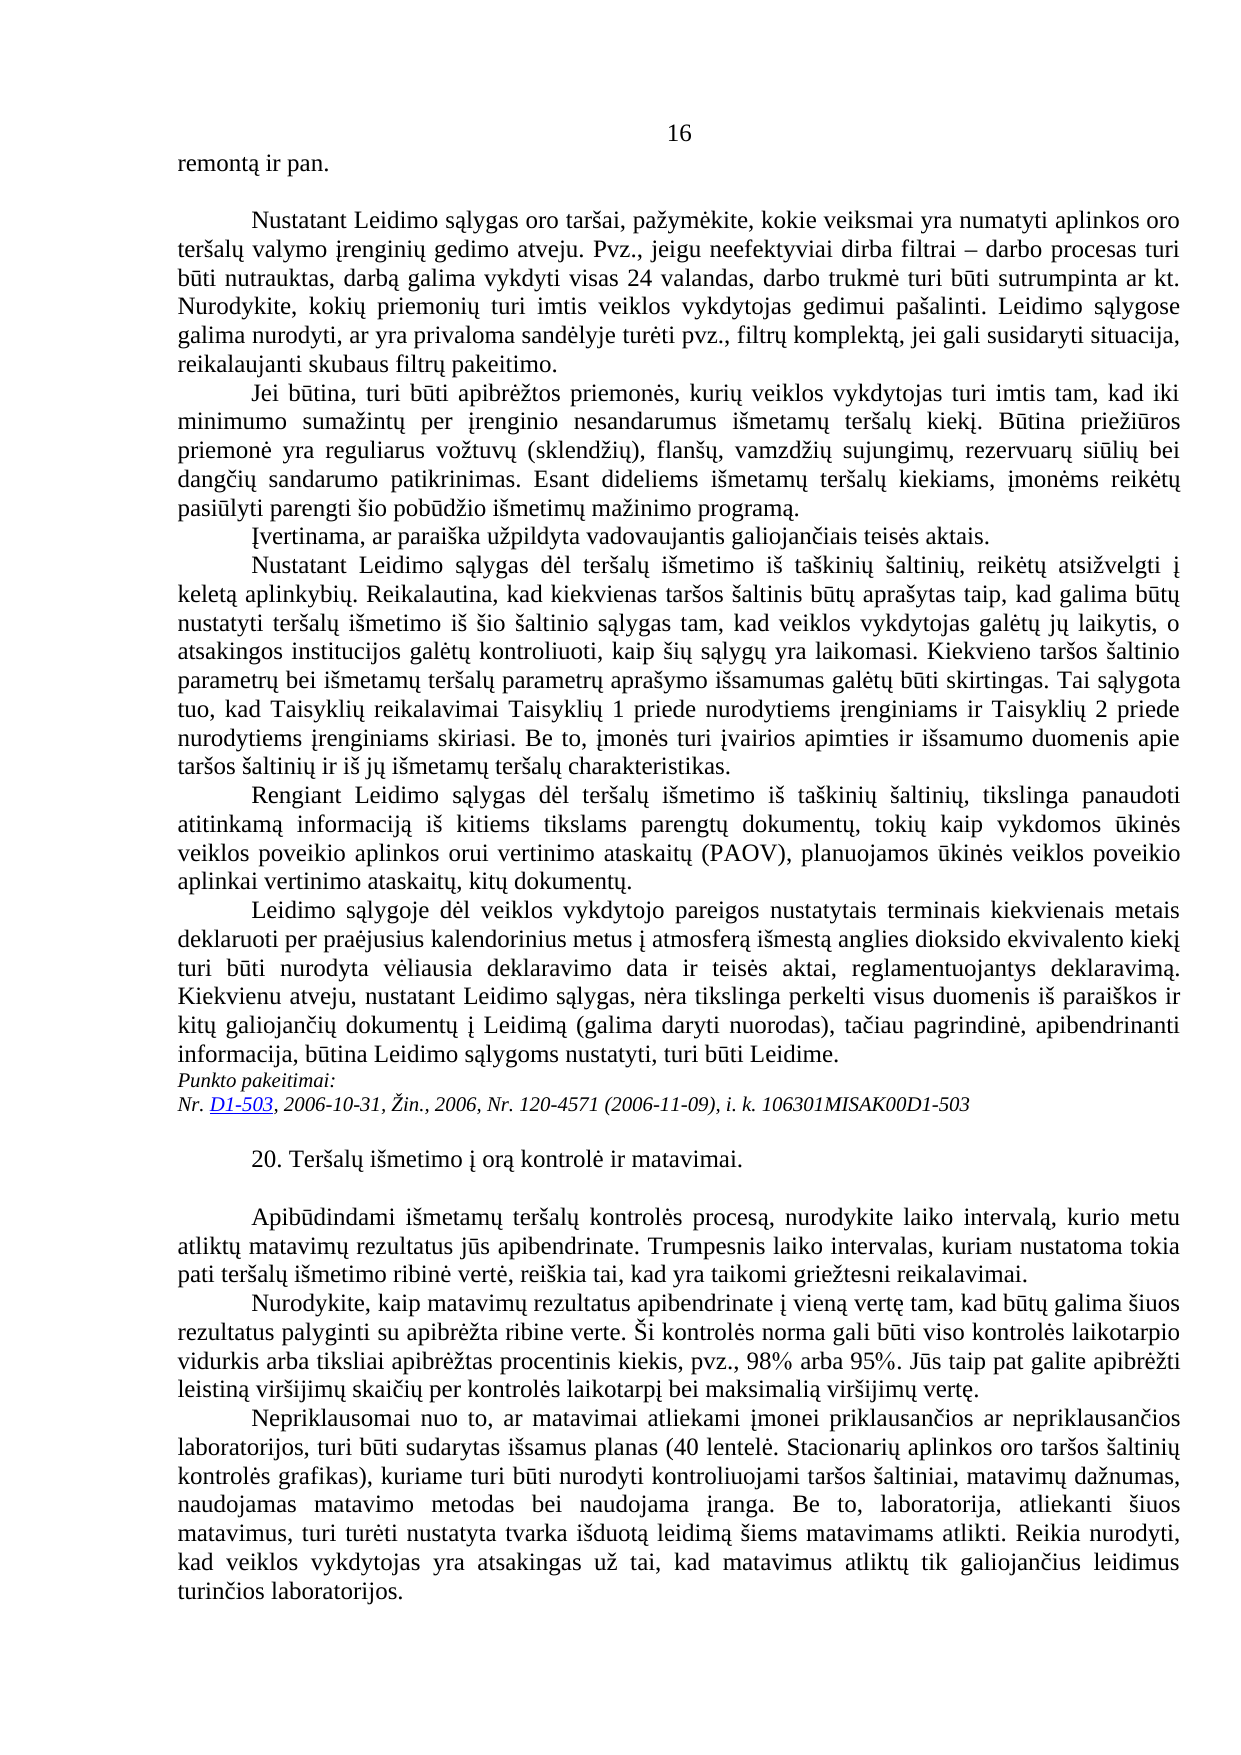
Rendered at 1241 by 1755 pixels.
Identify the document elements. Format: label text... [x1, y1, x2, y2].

text Rengiant Leidimo sąlygas dėl teršalų išmetimo iš taškinių šaltinių, tikslinga panaudoti atitinkamą informaciją iš kitiems tikslams parengtų dokumentų, tokių kaip vykdomos ūkinės veiklos poveikio aplinkos orui vertinimo ataskaitų (PAOV), planuojamos ūkinės veiklos poveikio aplinkai vertinimo ataskaitų, kitų dokumentų. [177, 780, 1181, 895]
text Leidimo sąlygoje dėl veiklos vykdytojo pareigos nustatytais terminais kiekvienais metais deklaruoti per praėjusius kalendorinius metus į atmosferą išmestą anglies dioksido ekvivalento kiekį turi būti nurodyta vėliausia deklaravimo data ir teisės aktai, reglamentuojantys deklaravimą. Kiekvienu atveju, nustatant Leidimo sąlygas, nėra tikslinga perkelti visus duomenis iš paraiškos ir kitų galiojančių dokumentų į Leidimą (galima daryti nuorodas), tačiau pagrindinė, apibendrinanti informacija, būtina Leidimo sąlygoms nustatyti, turi būti Leidime. [177, 895, 1181, 1068]
text Nustatant Leidimo sąlygas oro taršai, pažymėkite, kokie veiksmai yra numatyti aplinkos oro teršalų valymo įrenginių gedimo atveju. Pvz., jeigu neefektyviai dirba filtrai – darbo procesas turi būti nutrauktas, darbą galima vykdyti visas 24 valandas, darbo trukmė turi būti sutrumpinta ar kt. Nurodykite, kokių priemonių turi imtis veiklos vykdytojas gedimui pašalinti. Leidimo sąlygose galima nurodyti, ar yra privaloma sandėlyje turėti pvz., filtrų komplektą, jei gali susidaryti situacija, reikalaujanti skubaus filtrų pakeitimo. [177, 205, 1181, 378]
text 20. Teršalų išmetimo į orą kontrolė ir matavimai. [177, 1144, 1181, 1173]
text Įvertinama, ar paraiška užpildyta vadovaujantis galiojančiais teisės aktais. [177, 521, 1181, 550]
text Nurodykite, kaip matavimų rezultatus apibendrinate į vieną vertę tam, kad būtų galima šiuos rezultatus palyginti su apibrėžta ribine verte. Ši kontrolės norma gali būti viso kontrolės laikotarpio vidurkis arba tiksliai apibrėžtas procentinis kiekis, pvz., 98% arba 95%. Jūs taip pat galite apibrėžti leistiną viršijimų skaičių per kontrolės laikotarpį bei maksimalią viršijimų vertę. [177, 1288, 1181, 1403]
text remontą ir pan. [177, 148, 1181, 176]
text Nepriklausomai nuo to, ar matavimai atliekami įmonei priklausančios ar nepriklausančios laboratorijos, turi būti sudarytas išsamus planas (40 lentelė. Stacionarių aplinkos oro taršos šaltinių kontrolės grafikas), kuriame turi būti nurodyti kontroliuojami taršos šaltiniai, matavimų dažnumas, naudojamas matavimo metodas bei naudojama įranga. Be to, laboratorija, atliekanti šiuos matavimus, turi turėti nustatyta tvarka išduotą leidimą šiems matavimams atlikti. Reikia nurodyti, kad veiklos vykdytojas yra atsakingas už tai, kad matavimus atliktų tik galiojančius leidimus turinčios laboratorijos. [177, 1403, 1181, 1604]
text Jei būtina, turi būti apibrėžtos priemonės, kurių veiklos vykdytojas turi imtis tam, kad iki minimumo sumažintų per įrenginio nesandarumus išmetamų teršalų kiekį. Būtina priežiūros priemonė yra reguliarus vožtuvų (sklendžių), flanšų, vamzdžių sujungimų, rezervuarų siūlių bei dangčių sandarumo patikrinimas. Esant dideliems išmetamų teršalų kiekiams, įmonėms reikėtų pasiūlyti parengti šio pobūdžio išmetimų mažinimo programą. [177, 378, 1181, 521]
text Apibūdindami išmetamų teršalų kontrolės procesą, nurodykite laiko intervalą, kurio metu atliktų matavimų rezultatus jūs apibendrinate. Trumpesnis laiko intervalas, kuriam nustatoma tokia pati teršalų išmetimo ribinė vertė, reiškia tai, kad yra taikomi griežtesni reikalavimai. [177, 1202, 1181, 1288]
text Nr. D1-503, 2006-10-31, Žin., 2006, Nr. 120-4571 (2006-11-09), i. k. 106301MISAK00D1-503 [177, 1092, 1181, 1116]
text Nustatant Leidimo sąlygas dėl teršalų išmetimo iš taškinių šaltinių, reikėtų atsižvelgti į keletą aplinkybių. Reikalautina, kad kiekvienas taršos šaltinis būtų aprašytas taip, kad galima būtų nustatyti teršalų išmetimo iš šio šaltinio sąlygas tam, kad veiklos vykdytojas galėtų jų laikytis, o atsakingos institucijos galėtų kontroliuoti, kaip šių sąlygų yra laikomasi. Kiekvieno taršos šaltinio parametrų bei išmetamų teršalų parametrų aprašymo išsamumas galėtų būti skirtingas. Tai sąlygota tuo, kad Taisyklių reikalavimai Taisyklių 1 priede nurodytiems įrenginiams ir Taisyklių 2 priede nurodytiems įrenginiams skiriasi. Be to, įmonės turi įvairios apimties ir išsamumo duomenis apie taršos šaltinių ir iš jų išmetamų teršalų charakteristikas. [177, 550, 1181, 780]
text Punkto pakeitimai: [177, 1068, 1181, 1092]
